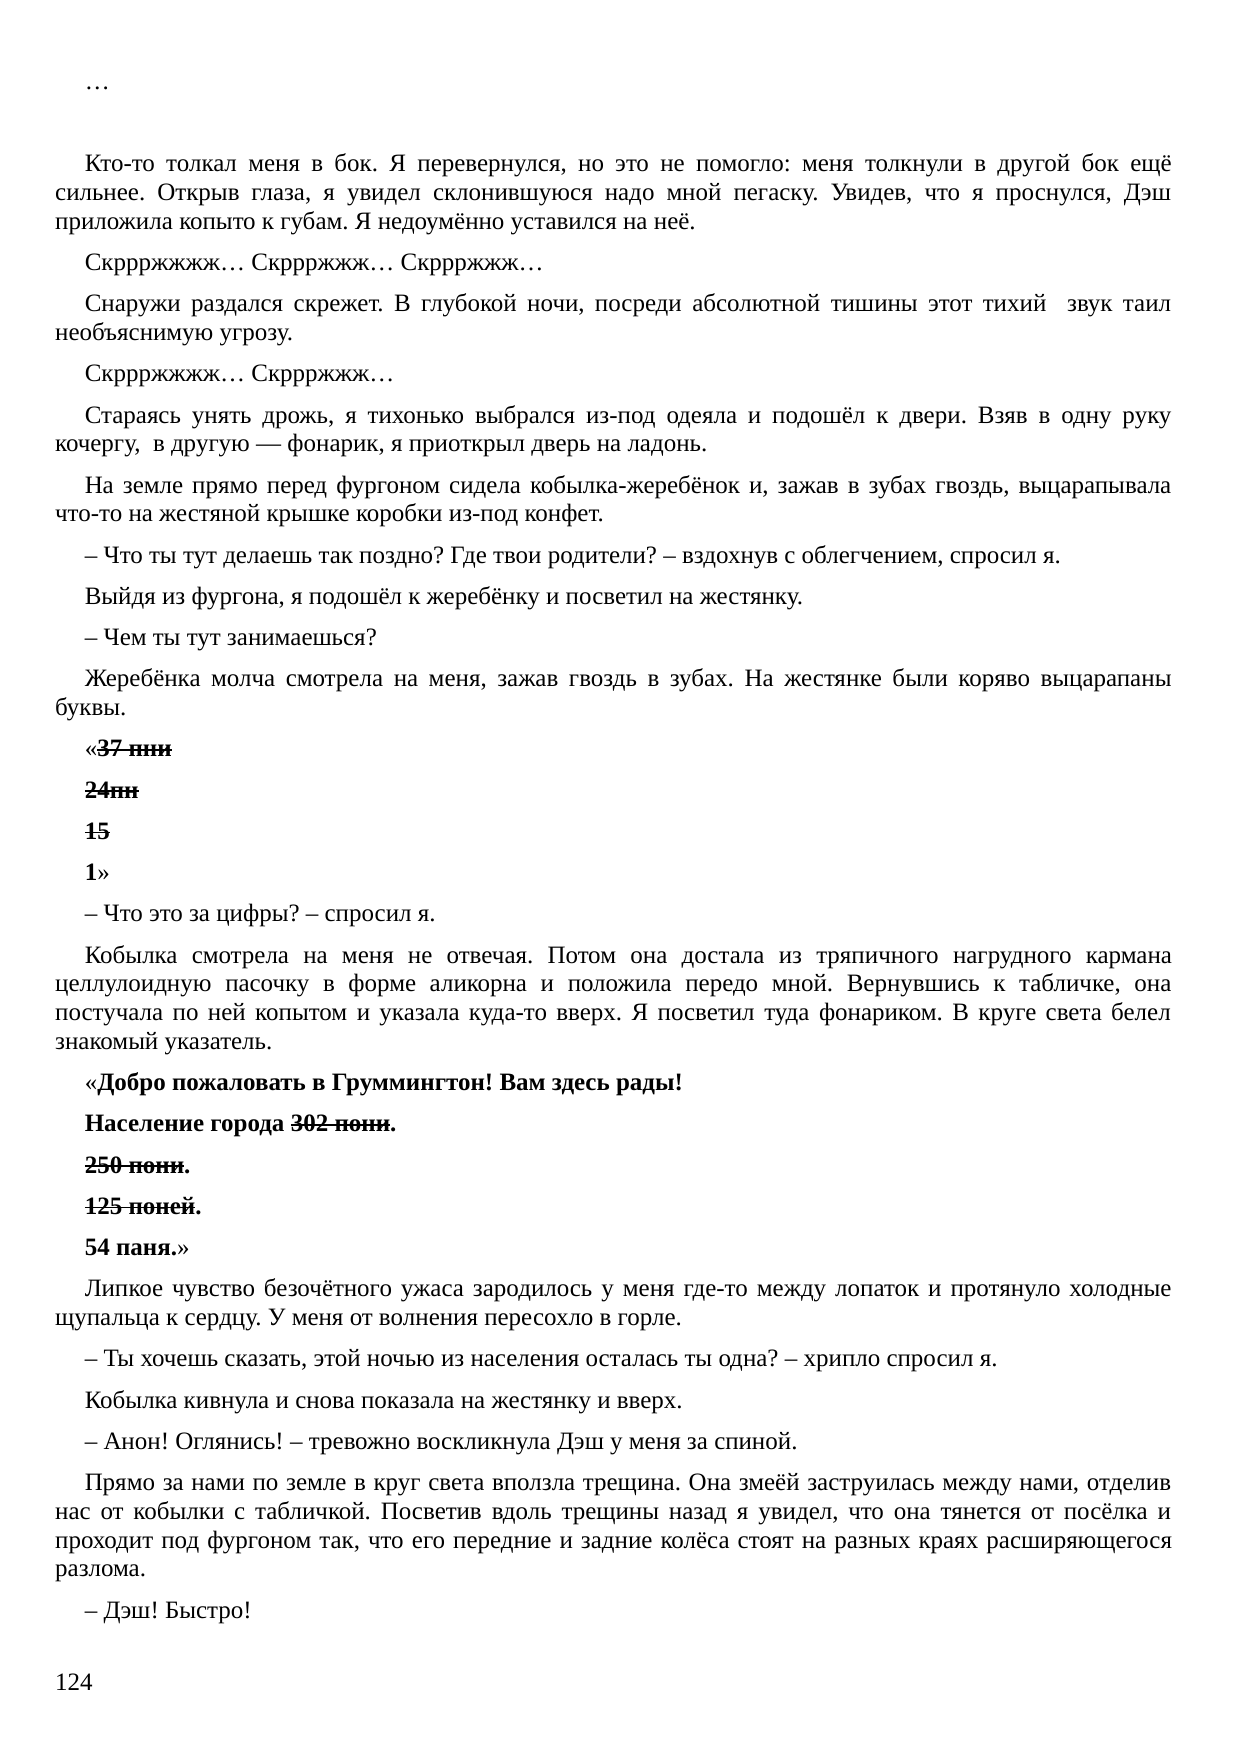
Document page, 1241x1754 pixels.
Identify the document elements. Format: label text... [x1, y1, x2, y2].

text – Дэш! Быстро! [55, 1595, 1173, 1623]
text Снаружи раздался скрежет. В глубокой ночи, посреди абсолютной тишины этот тихий звук таил необъяснимую угрозу. [55, 288, 1173, 346]
text Прямо за нами по земле в круг света вползла трещина. Она змеёй заструилась между нами, отделив нас от кобылки с табличкой. Посветив вдоль трещины назад я увидел, что она тянется от посёлка и проходит под фургоном так, что его передние и задние колёса стоят на разных краях расширяющегося разлома. [55, 1467, 1173, 1582]
text Кобылка смотрела на меня не отвечая. Потом она достала из тряпичного нагрудного кармана целлулоидную пасочку в форме аликорна и положила передо мной. Вернувшись к табличке, она постучала по ней копытом и указала куда-то вверх. Я посветил туда фонариком. В круге света белел знакомый указатель. [55, 940, 1173, 1055]
text 250 пони. [55, 1150, 1173, 1178]
text Жеребёнка молча смотрела на меня, зажав гвоздь в зубах. На жестянке были коряво выцарапаны буквы. [55, 663, 1173, 721]
text «Добро пожаловать в Груммингтон! Вам здесь рады! [55, 1067, 1173, 1096]
text 54 паня.» [55, 1232, 1173, 1261]
text 15 [55, 816, 1173, 845]
text Скррржжжж… Скррржжж… Скррржжж… [55, 247, 1173, 276]
text – Анон! Оглянись! – тревожно воскликнула Дэш у меня за спиной. [55, 1426, 1173, 1455]
text Липкое чувство безочётного ужаса зародилось у меня где-то между лопаток и протянуло холодные щупальца к сердцу. У меня от волнения пересохло в горле. [55, 1273, 1173, 1331]
text – Чем ты тут занимаешься? [55, 622, 1173, 651]
text – Что это за цифры? – спросил я. [55, 898, 1173, 927]
text … [55, 66, 1173, 95]
text Кобылка кивнула и снова показала на жестянку и вверх. [55, 1385, 1173, 1413]
text Скррржжжж… Скррржжж… [55, 358, 1173, 387]
text «37 пни [55, 733, 1173, 762]
text Население города 302 пони. [55, 1108, 1173, 1137]
text 24пн [55, 775, 1173, 803]
text 1» [55, 857, 1173, 886]
text – Что ты тут делаешь так поздно? Где твои родители? – вздохнув с облегчением, спросил я. [55, 540, 1173, 568]
text 125 поней. [55, 1191, 1173, 1220]
text На земле прямо перед фургоном сидела кобылка-жеребёнок и, зажав в зубах гвоздь, выцарапывала что-то на жестяной крышке коробки из-под конфет. [55, 470, 1173, 527]
text Выйдя из фургона, я подошёл к жеребёнку и посветил на жестянку. [55, 581, 1173, 610]
text – Ты хочешь сказать, этой ночью из населения осталась ты одна? – хрипло спросил я. [55, 1343, 1173, 1372]
text Стараясь унять дрожь, я тихонько выбрался из-под одеяла и подошёл к двери. Взяв в одну руку кочергу, в другую — фонарик, я приоткрыл дверь на ладонь. [55, 400, 1173, 457]
text Кто-то толкал меня в бок. Я перевернулся, но это не помогло: меня толкнули в другой бок ещё сильнее. Открыв глаза, я увидел склонившуюся надо мной пегаску. Увидев, что я проснулся, Дэш приложила копыто к губам. Я недоумённо уставился на неё. [55, 148, 1173, 235]
